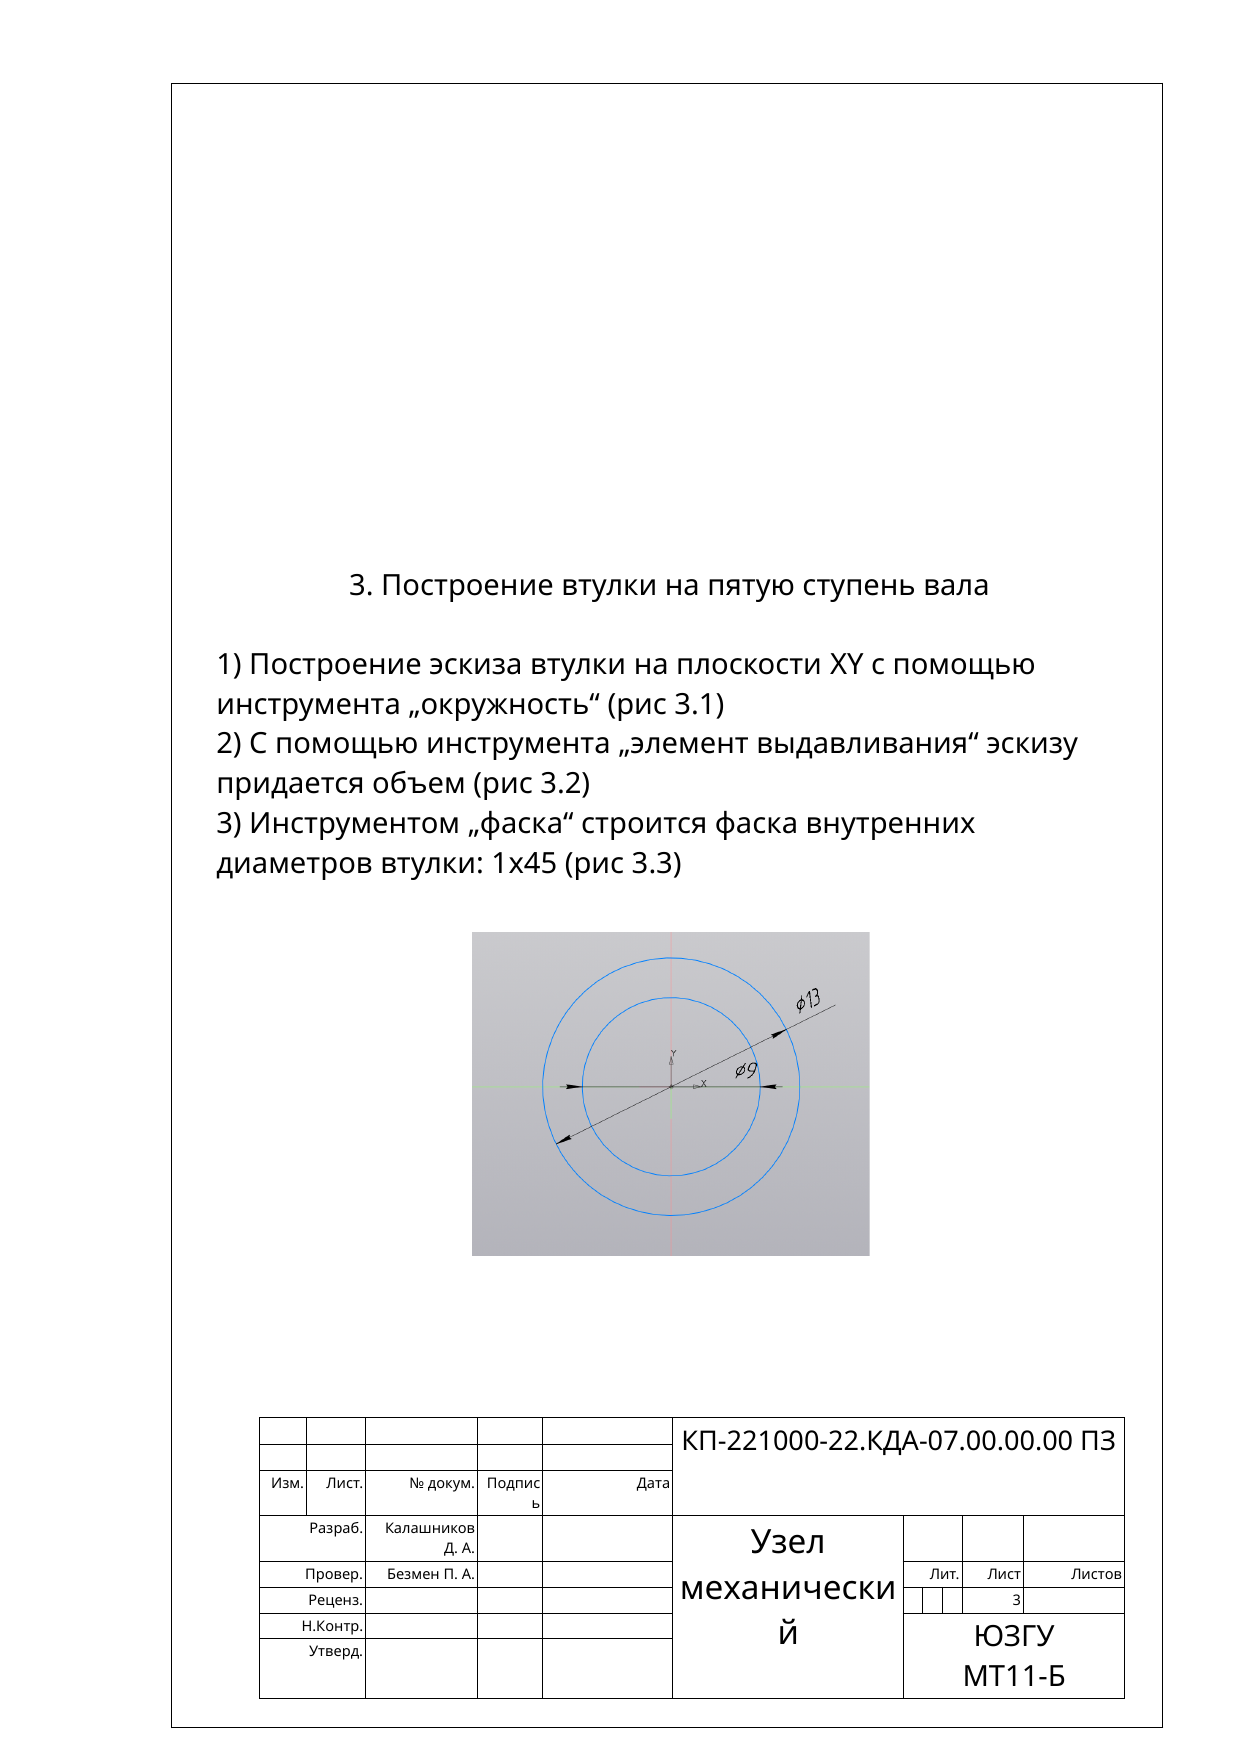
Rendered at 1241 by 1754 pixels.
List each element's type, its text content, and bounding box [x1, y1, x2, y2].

text 1) Построение эскиза втулки на плоскости XY с помощью инструмента „окружность“ (рис 3.1) [216, 643, 1123, 723]
text 3. Построение втулки на пятую ступень вала [216, 564, 1123, 604]
text 2) С помощью инструмента „элемент выдавливания“ эскизу придается объем (рис 3.2) [216, 723, 1123, 802]
picture [472, 932, 870, 1256]
text 3) Инструментом „фаска“ строится фаска внутренних диаметров втулки: 1x45 (рис 3.3) [216, 802, 1123, 882]
